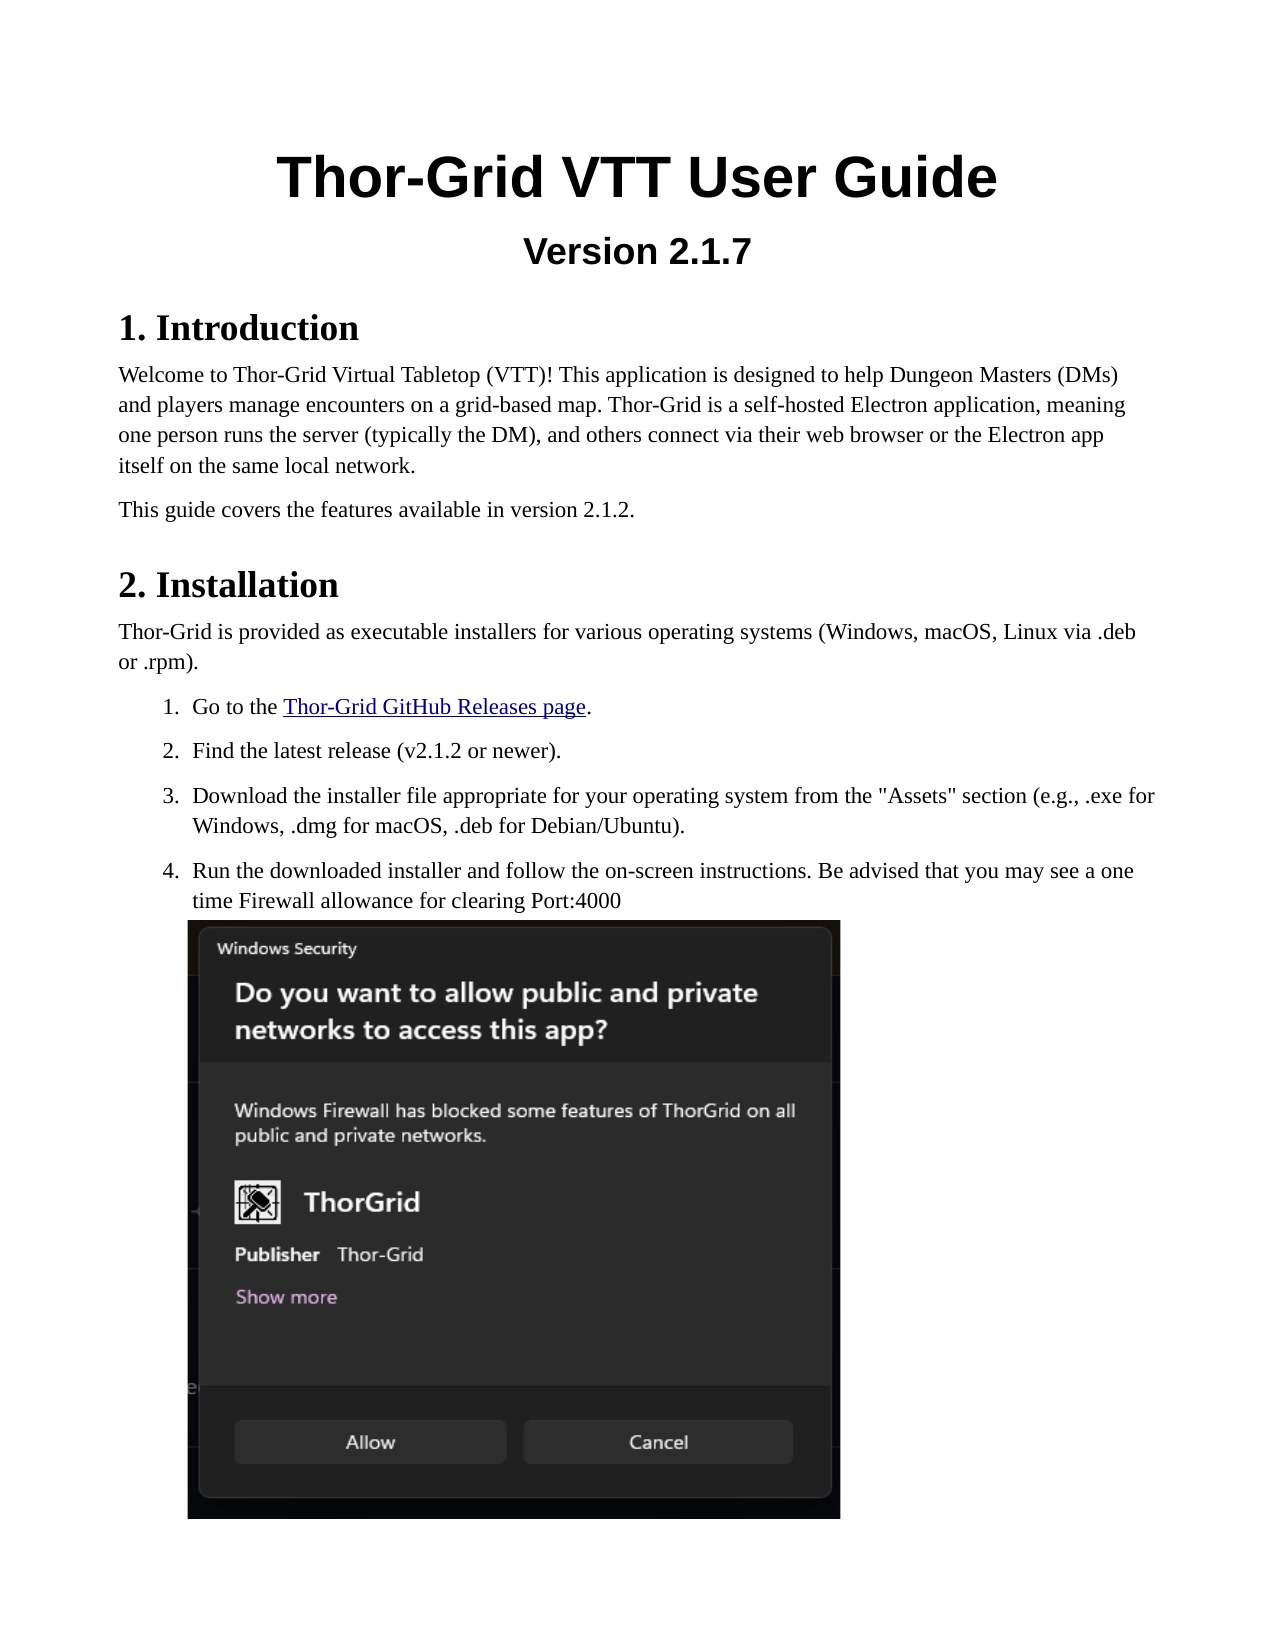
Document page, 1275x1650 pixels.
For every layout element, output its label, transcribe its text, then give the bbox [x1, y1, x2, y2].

text Thor-Grid is provided as executable installers for various operating systems (Windows, macOS, Linux via .deb or .rpm). [118, 618, 1157, 674]
title Thor-Grid VTT User Guide [118, 143, 1157, 210]
list Find the latest release (v2.1.2 or newer). [162, 737, 1157, 764]
subtitle 1. Introduction [118, 305, 1157, 348]
picture [187, 920, 841, 1519]
subtitle 2. Installation [118, 562, 1157, 605]
text Welcome to Thor-Grid Virtual Tabletop (VTT)! This application is designed to help Dungeon Masters (DMs) and players manage encounters on a grid-based map. Thor-Grid is a self-hosted Electron application, meaning one person runs the server (typically the DM), and others connect via their web browser or the Electron app itself on the same local network. [118, 361, 1157, 478]
list Run the downloaded installer and follow the on-screen instructions. Be advised that you may see a one time Firewall allowance for clearing Port:4000 [162, 857, 1157, 914]
list Go to the Thor-Grid GitHub Releases page. [162, 693, 1157, 719]
subtitle Version 2.1.7 [118, 229, 1157, 272]
text This guide covers the features available in version 2.1.2. [118, 496, 1157, 523]
list Download the installer file appropriate for your operating system from the "Assets" section (e.g., .exe for Windows, .dmg for macOS, .deb for Debian/Ubuntu). [162, 782, 1157, 839]
